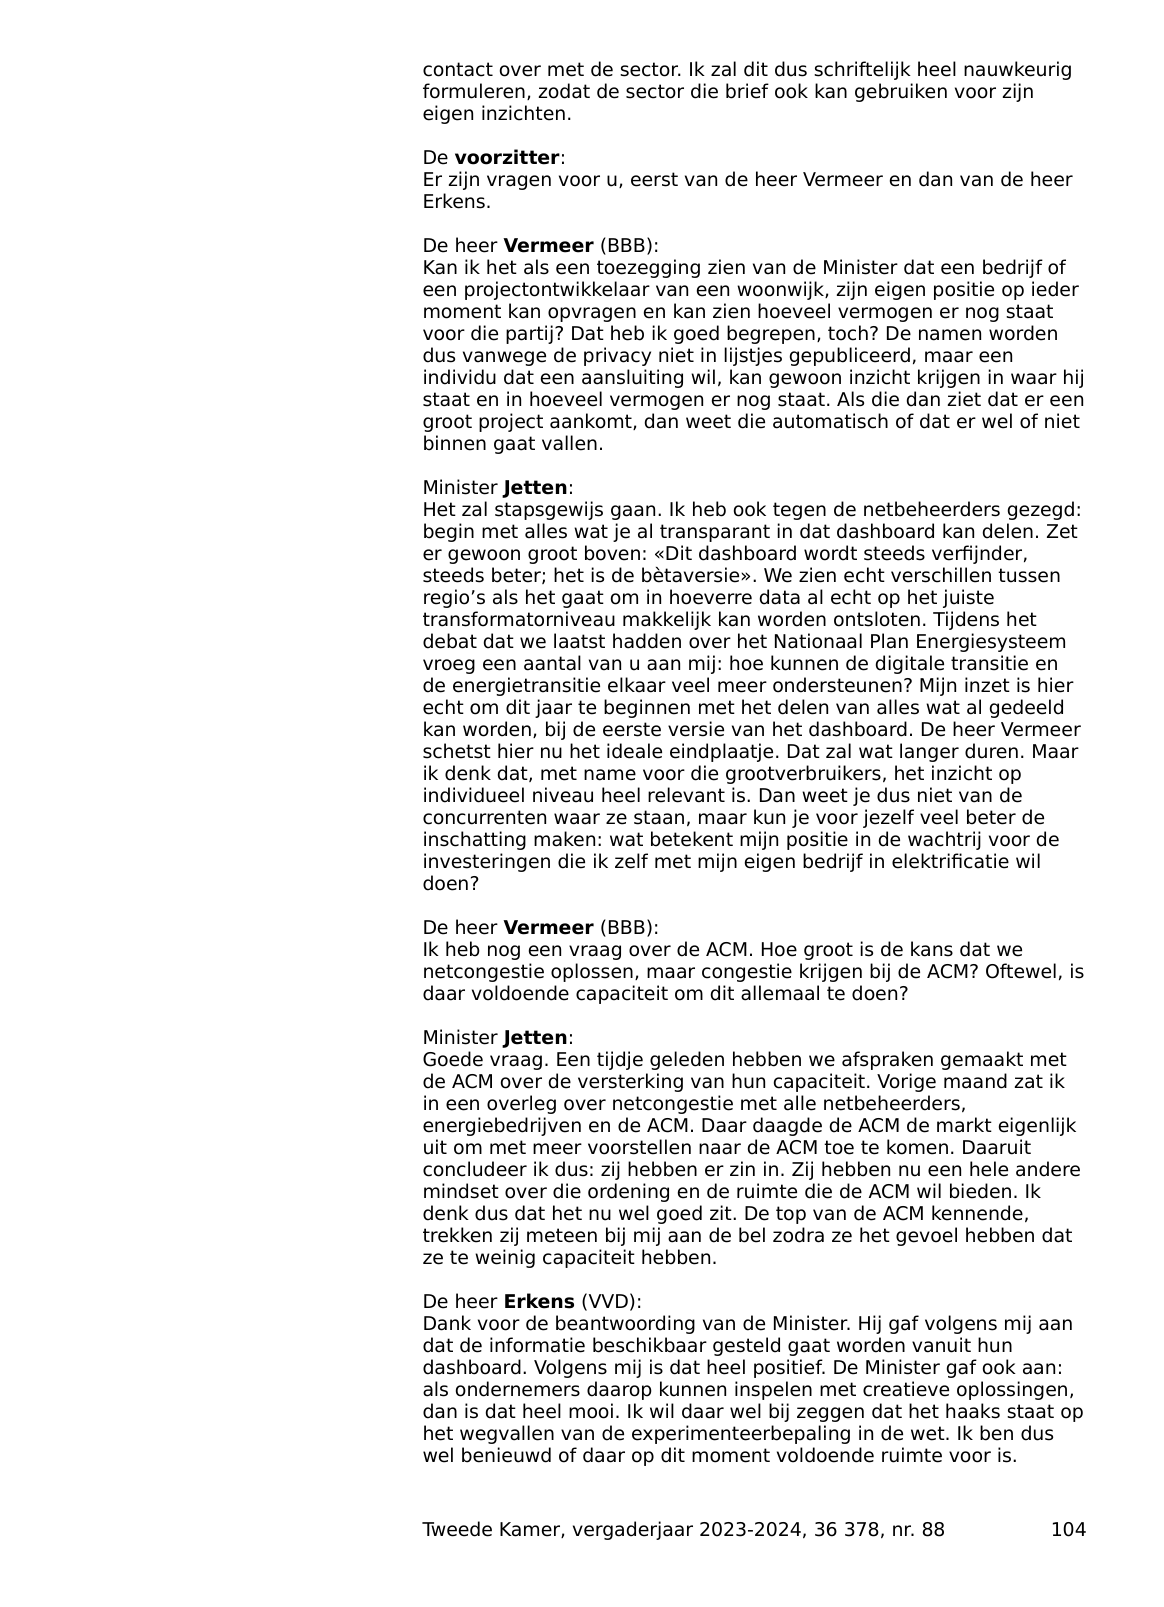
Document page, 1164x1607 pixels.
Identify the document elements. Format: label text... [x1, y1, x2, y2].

text Minister Jetten: [422, 477, 1087, 499]
text contact over met de sector. Ik zal dit dus schriftelijk heel nauwkeurig formuleren, zodat de sector die brief ook kan gebruiken voor zijn eigen inzichten. [422, 59, 1087, 125]
text Het zal stapsgewijs gaan. Ik heb ook tegen de netbeheerders gezegd: begin met alles wat je al transparant in dat dashboard kan delen. Zet er gewoon groot boven: «Dit dashboard wordt steeds verfijnder, steeds beter; het is de bètaversie». We zien echt verschillen tussen regio’s als het gaat om in hoeverre data al echt op het juiste transformatorniveau makkelijk kan worden ontsloten. Tijdens het debat dat we laatst hadden over het Nationaal Plan Energiesysteem vroeg een aantal van u aan mij: hoe kunnen de digitale transitie en de energietransitie elkaar veel meer ondersteunen? Mijn inzet is hier echt om dit jaar te beginnen met het delen van alles wat al gedeeld kan worden, bij de eerste versie van het dashboard. De heer Vermeer schetst hier nu het ideale eindplaatje. Dat zal wat langer duren. Maar ik denk dat, met name voor die grootverbruikers, het inzicht op individueel niveau heel relevant is. Dan weet je dus niet van de concurrenten waar ze staan, maar kun je voor jezelf veel beter de inschatting maken: wat betekent mijn positie in de wachtrij voor de investeringen die ik zelf met mijn eigen bedrijf in elektrificatie wil doen? [422, 499, 1087, 895]
text Dank voor de beantwoording van de Minister. Hij gaf volgens mij aan dat de informatie beschikbaar gesteld gaat worden vanuit hun dashboard. Volgens mij is dat heel positief. De Minister gaf ook aan: als ondernemers daarop kunnen inspelen met creatieve oplossingen, dan is dat heel mooi. Ik wil daar wel bij zeggen dat het haaks staat op het wegvallen van de experimenteerbepaling in de wet. Ik ben dus wel benieuwd of daar op dit moment voldoende ruimte voor is. [422, 1313, 1087, 1467]
text Kan ik het als een toezegging zien van de Minister dat een bedrijf of een projectontwikkelaar van een woonwijk, zijn eigen positie op ieder moment kan opvragen en kan zien hoeveel vermogen er nog staat voor die partij? Dat heb ik goed begrepen, toch? De namen worden dus vanwege de privacy niet in lijstjes gepubliceerd, maar een individu dat een aansluiting wil, kan gewoon inzicht krijgen in waar hij staat en in hoeveel vermogen er nog staat. Als die dan ziet dat er een groot project aankomt, dan weet die automatisch of dat er wel of niet binnen gaat vallen. [422, 257, 1087, 455]
text Ik heb nog een vraag over de ACM. Hoe groot is de kans dat we netcongestie oplossen, maar congestie krijgen bij de ACM? Oftewel, is daar voldoende capaciteit om dit allemaal te doen? [422, 939, 1087, 1005]
text De heer Erkens (VVD): [422, 1291, 1087, 1313]
text De voorzitter: [422, 147, 1087, 169]
text Goede vraag. Een tijdje geleden hebben we afspraken gemaakt met de ACM over de versterking van hun capaciteit. Vorige maand zat ik in een overleg over netcongestie met alle netbeheerders, energiebedrijven en de ACM. Daar daagde de ACM de markt eigenlijk uit om met meer voorstellen naar de ACM toe te komen. Daaruit concludeer ik dus: zij hebben er zin in. Zij hebben nu een hele andere mindset over die ordening en de ruimte die de ACM wil bieden. Ik denk dus dat het nu wel goed zit. De top van de ACM kennende, trekken zij meteen bij mij aan de bel zodra ze het gevoel hebben dat ze te weinig capaciteit hebben. [422, 1049, 1087, 1269]
text Minister Jetten: [422, 1027, 1087, 1049]
text De heer Vermeer (BBB): [422, 235, 1087, 257]
text De heer Vermeer (BBB): [422, 917, 1087, 939]
text Er zijn vragen voor u, eerst van de heer Vermeer en dan van de heer Erkens. [422, 169, 1087, 213]
